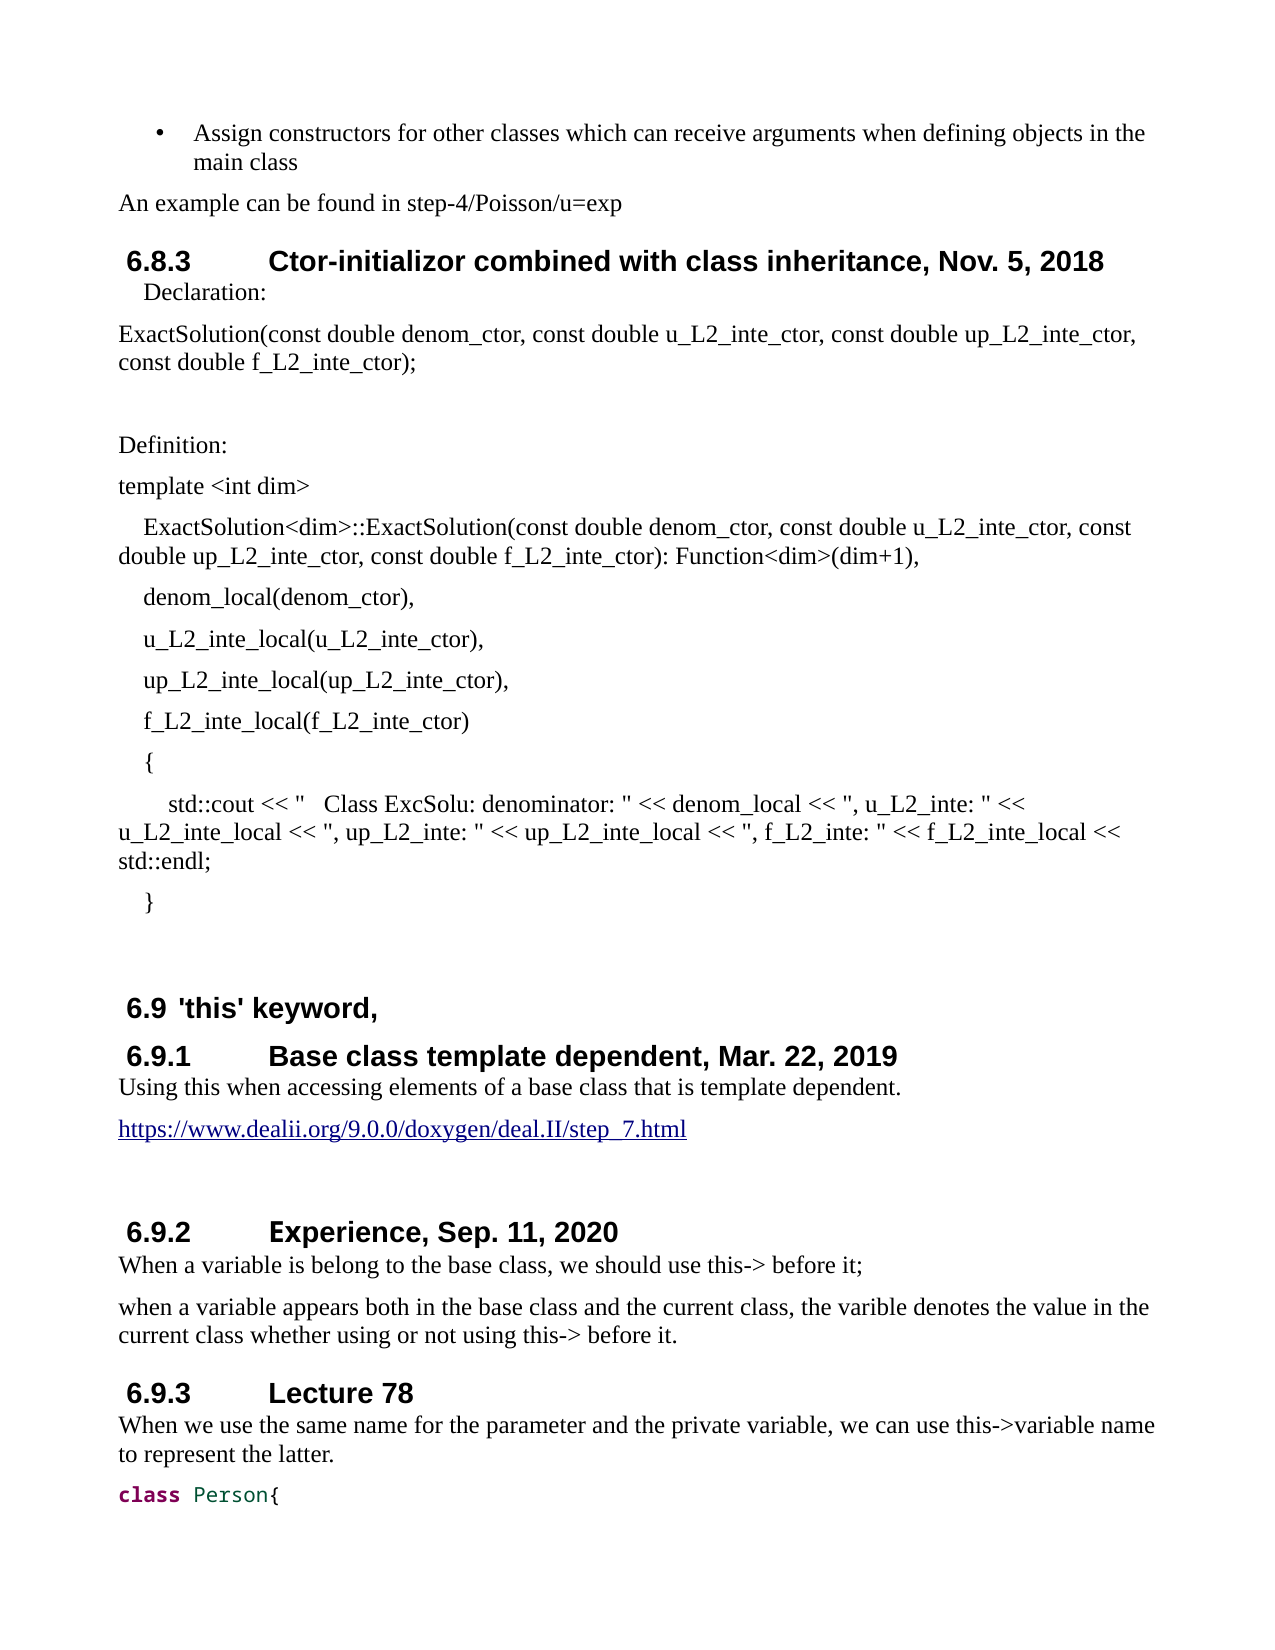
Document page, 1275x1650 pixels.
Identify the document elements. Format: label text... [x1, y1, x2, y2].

text ExactSolution<dim>::ExactSolution(const double denom_ctor, const double u_L2_inte_ctor, const double up_L2_inte_ctor, const double f_L2_inte_ctor): Function<dim>(dim+1), [118, 512, 1157, 570]
text When a variable is belong to the base class, we should use this-> before it; [118, 1251, 1157, 1279]
text Definition: [118, 430, 1157, 459]
text class Person{ [118, 1480, 1157, 1508]
text ExactSolution(const double denom_ctor, const double u_L2_inte_ctor, const double up_L2_inte_ctor, const double f_L2_inte_ctor); [118, 319, 1157, 376]
text template <int dim> [118, 471, 1157, 500]
text std::cout << " Class ExcSolu: denominator: " << denom_local << ", u_L2_inte: " << u_L2_inte_local << ", up_L2_inte: " << up_L2_inte_local << ", f_L2_inte: " << f_L2_inte_local << std::endl; [118, 789, 1157, 875]
text Declaration: [118, 277, 1157, 306]
text When we use the same name for the parameter and the private variable, we can use this->variable name to represent the latter. [118, 1410, 1157, 1467]
subtitle 'this' keyword, [118, 991, 1157, 1024]
text } [118, 887, 1157, 916]
text Using this when accessing elements of a base class that is template dependent. [118, 1072, 1157, 1101]
text https://www.dealii.org/9.0.0/doxygen/deal.II/step_7.html [118, 1114, 1157, 1142]
text u_L2_inte_local(u_L2_inte_ctor), [118, 624, 1157, 652]
text { [118, 747, 1157, 776]
text denom_local(denom_ctor), [118, 582, 1157, 611]
list Assign constructors for other classes which can receive arguments when defining objects in the main class [156, 118, 1157, 176]
text up_L2_inte_local(up_L2_inte_ctor), [118, 665, 1157, 694]
subtitle Lecture 78 [118, 1376, 1157, 1410]
subtitle Base class template dependent, Mar. 22, 2019 [118, 1039, 1157, 1072]
text An example can be found in step-4/Poisson/u=exp [118, 188, 1157, 217]
text when a variable appears both in the base class and the current class, the varible denotes the value in the current class whether using or not using this-> before it. [118, 1292, 1157, 1349]
subtitle Experience, Sep. 11, 2020 [118, 1211, 1157, 1251]
subtitle Ctor-initializor combined with class inheritance, Nov. 5, 2018 [118, 244, 1157, 277]
text f_L2_inte_local(f_L2_inte_ctor) [118, 706, 1157, 735]
